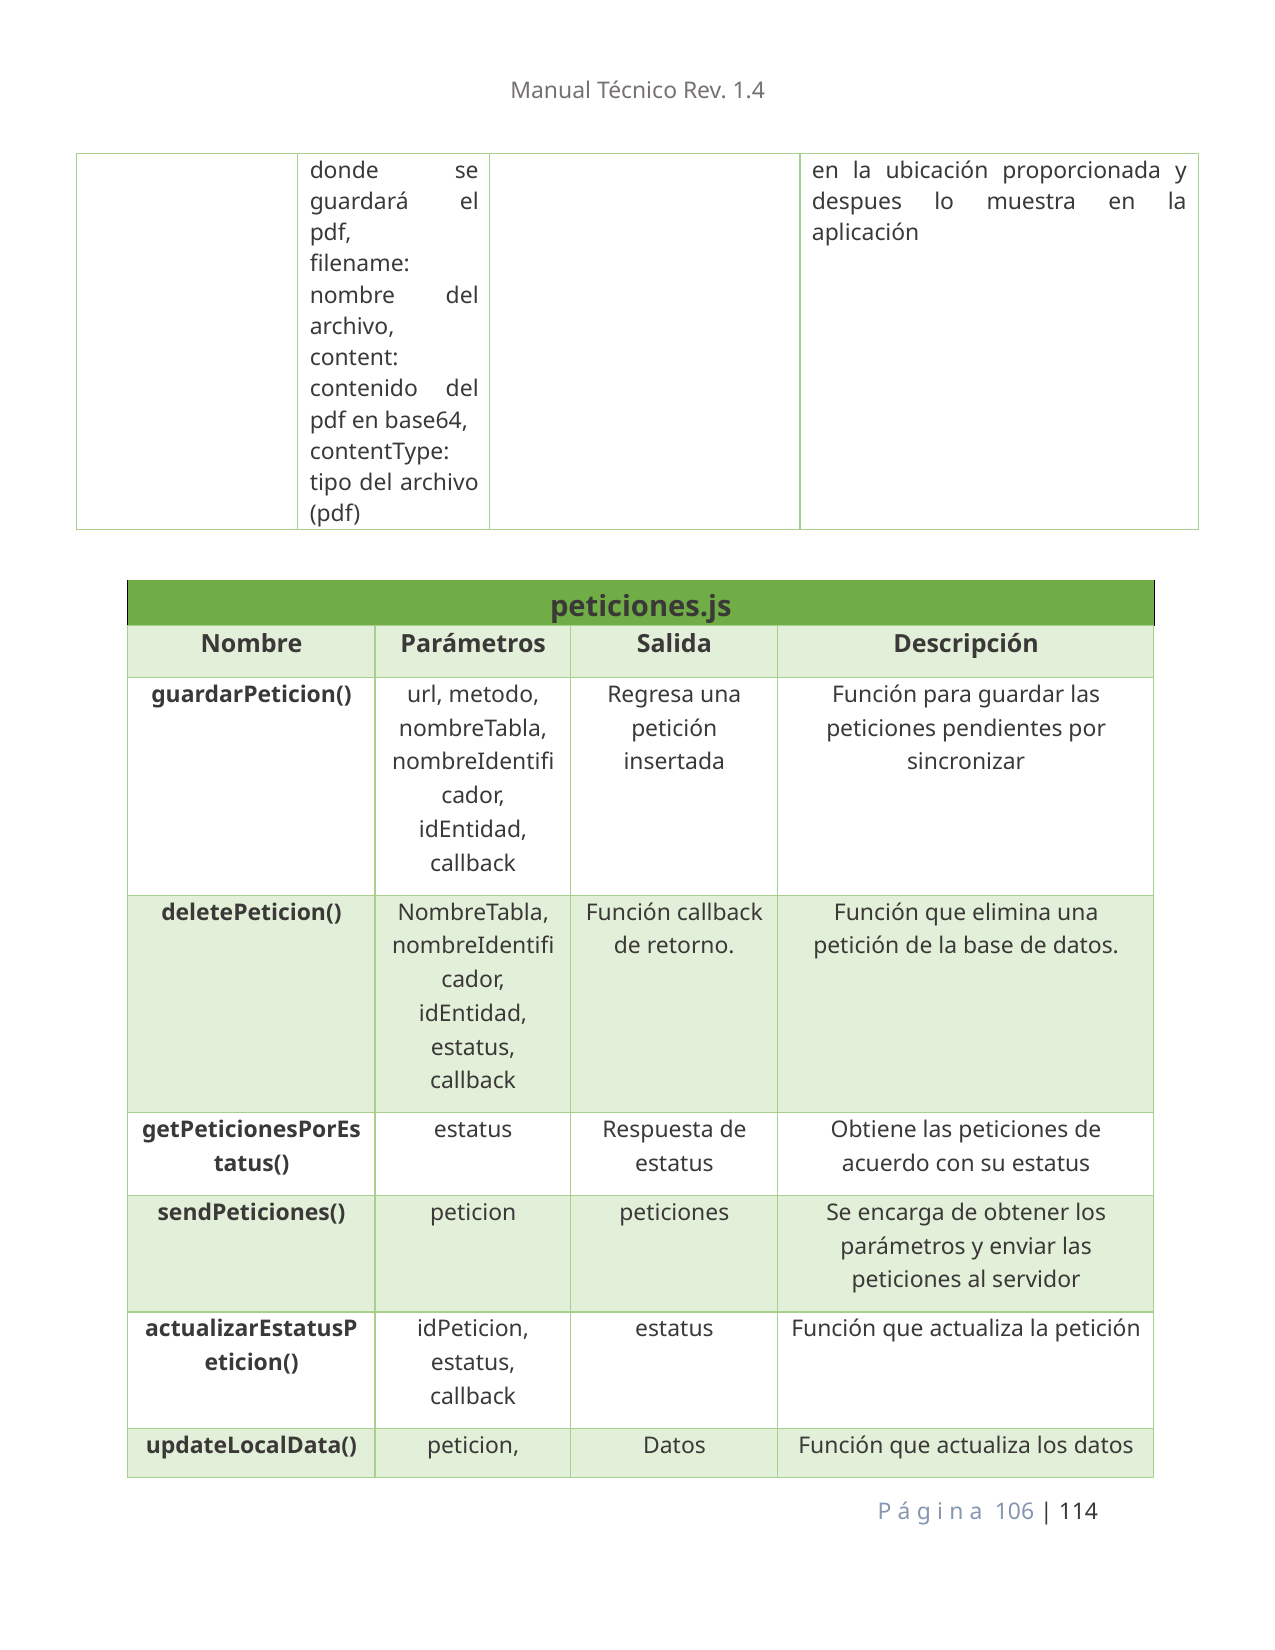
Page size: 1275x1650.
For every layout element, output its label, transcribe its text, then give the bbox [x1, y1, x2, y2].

table_cell Función callback de retorno. [571, 896, 777, 1112]
table_cell peticion [376, 1196, 570, 1311]
table_cell Función que actualiza los datos [778, 1429, 1153, 1477]
table_cell Respuesta de estatus [571, 1113, 777, 1195]
table_cell Función que actualiza la petición [778, 1313, 1153, 1428]
table_cell Salida [571, 626, 777, 677]
table_cell estatus [376, 1113, 570, 1195]
table_cell Se encarga de obtener los parámetros y enviar las peticiones al servidor [778, 1196, 1153, 1311]
table_cell Datos [571, 1429, 777, 1477]
table_cell estatus [571, 1313, 777, 1428]
table_cell [490, 154, 799, 529]
table_header peticiones.js [128, 581, 1154, 625]
table_cell Regresa una petición insertada [571, 678, 777, 894]
table_cell guardarPeticion() [128, 678, 374, 894]
table_cell NombreTabla, nombreIdentificador, idEntidad, estatus, callback [376, 896, 570, 1112]
table_cell en la ubicación proporcionada y despues lo muestra en la aplicación [801, 154, 1198, 529]
table_cell [77, 154, 297, 529]
table_cell Función que elimina una petición de la base de datos. [778, 896, 1153, 1112]
table_cell Nombre [128, 626, 374, 677]
table_cell getPeticionesPorEstatus() [128, 1113, 374, 1195]
table_cell peticiones [571, 1196, 777, 1311]
table_cell actualizarEstatusPeticion() [128, 1313, 374, 1428]
table_cell Función para guardar las peticiones pendientes por sincronizar [778, 678, 1153, 894]
table_cell sendPeticiones() [128, 1196, 374, 1311]
table_cell url, metodo, nombreTabla, nombreIdentificador, idEntidad, callback [376, 678, 570, 894]
table_cell updateLocalData() [128, 1429, 374, 1477]
table_cell idPeticion, estatus, callback [376, 1313, 570, 1428]
table_cell peticion, [376, 1429, 570, 1477]
table_cell deletePeticion() [128, 896, 374, 1112]
table_cell donde se guardará el pdf, filename: nombre del archivo, content: contenido del pdf en base64, contentType: tipo del archivo (pdf) [298, 154, 489, 529]
table_cell Parámetros [376, 626, 570, 677]
table_cell Descripción [778, 626, 1153, 677]
table_cell Obtiene las peticiones de acuerdo con su estatus [778, 1113, 1153, 1195]
